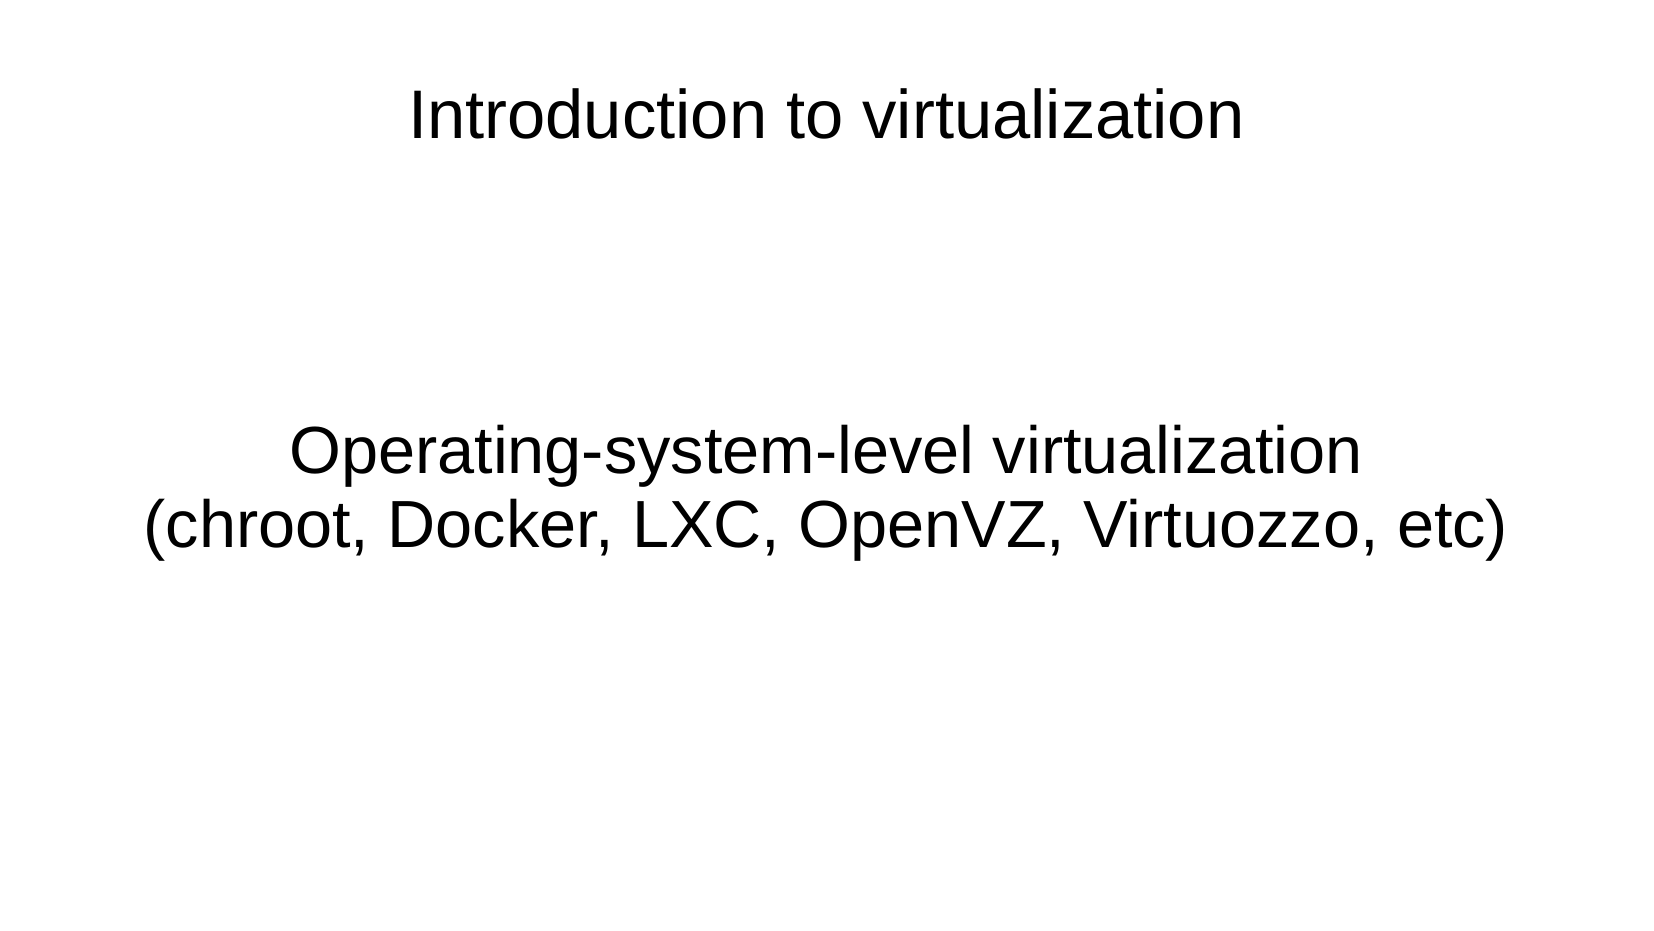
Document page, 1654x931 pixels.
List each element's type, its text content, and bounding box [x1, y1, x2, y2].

subtitle Operating-system-level virtualization (chroot, Docker, LXC, OpenVZ, Virtuozzo, etc) [82, 217, 1571, 758]
title Introduction to virtualization [82, 37, 1571, 193]
